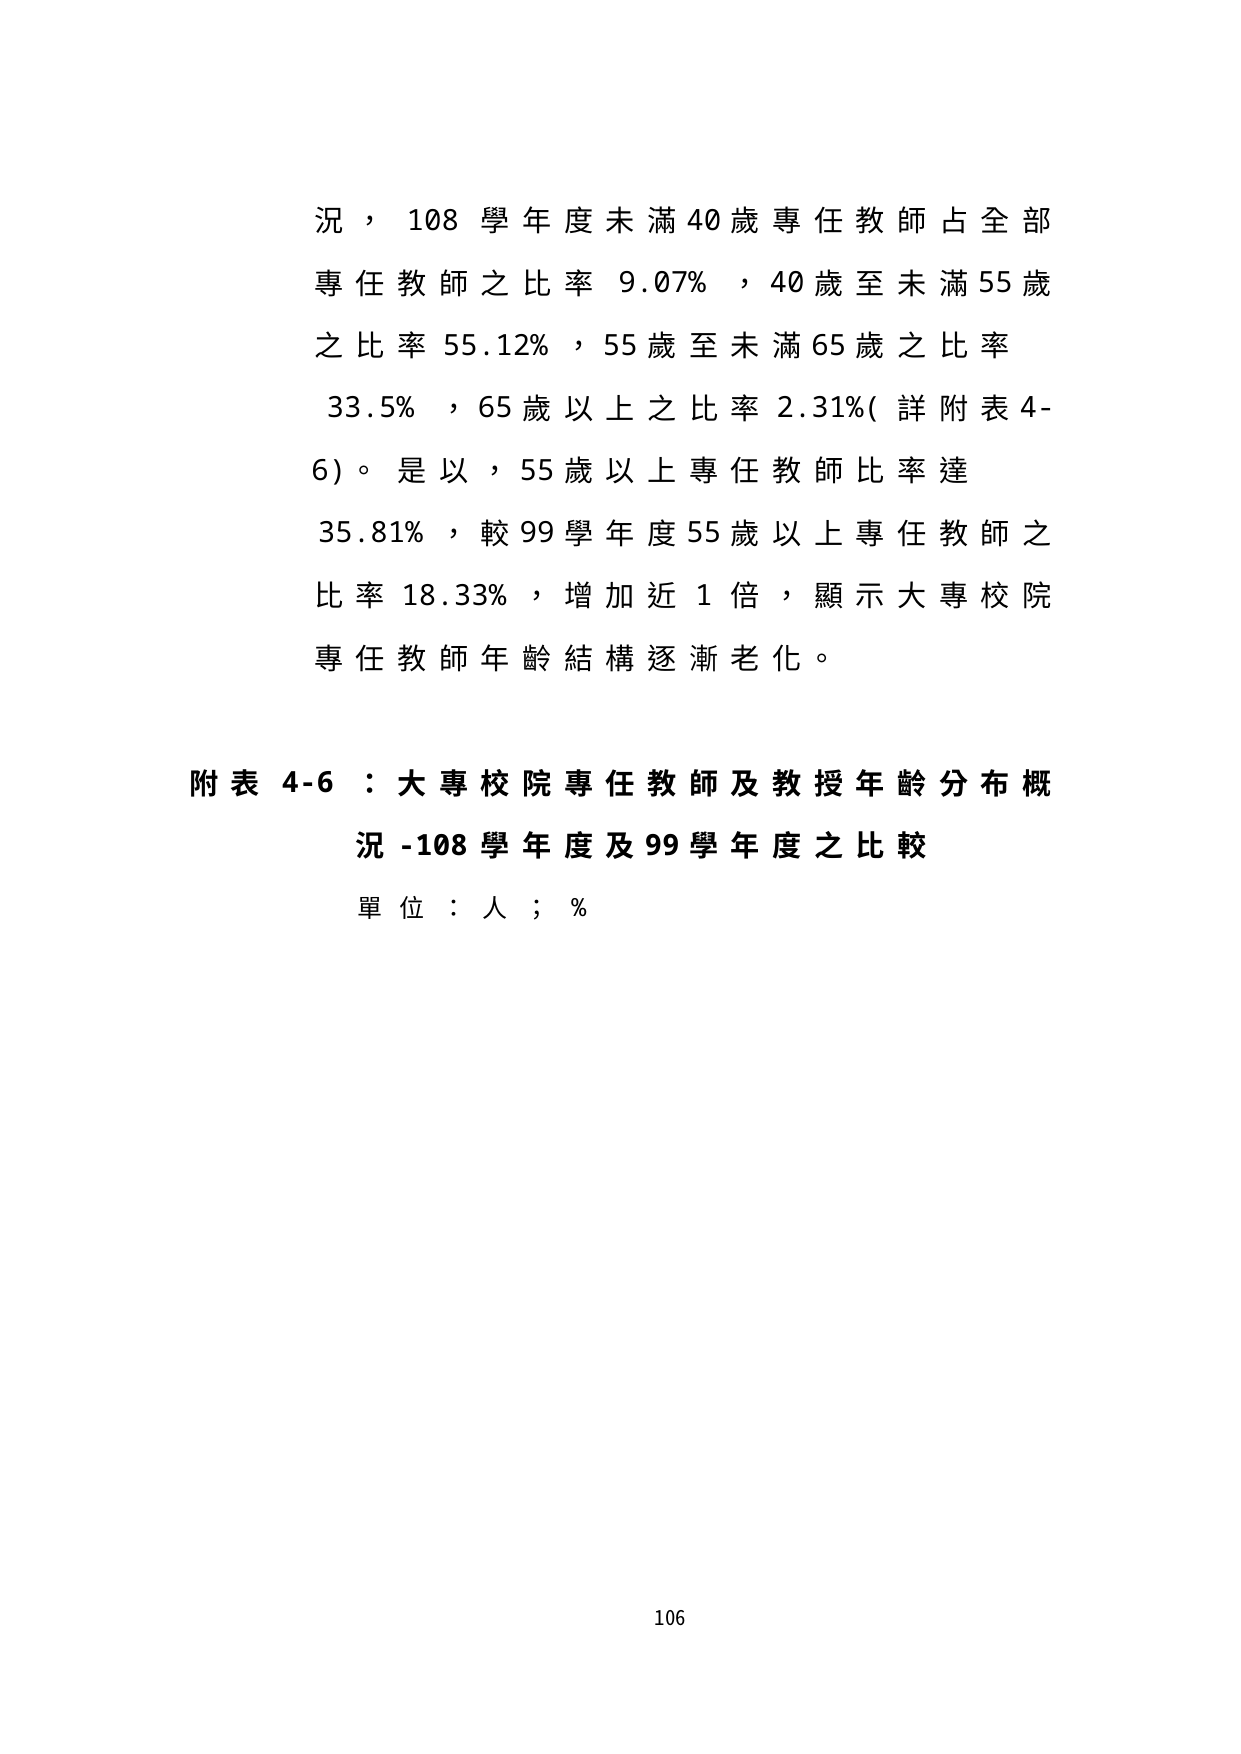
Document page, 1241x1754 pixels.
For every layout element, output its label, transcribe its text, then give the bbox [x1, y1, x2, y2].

text 況，108學年度未滿40歲專任教師占全部專任教師之比率9.07%，40歲至未滿55歲之比率55.12%，55歲至未滿65歲之比率33.5%，65歲以上之比率2.31%(詳附表4-6)。是以，55歲以上專任教師比率達35.81%，較99學年度55歲以上專任教師之比率18.33%，增加近1倍，顯示大專校院專任教師年齡結構逐漸老化。 [271, 177, 1058, 677]
text 附表4-6：大專校院專任教師及教授年齡分布概況-108學年度及99學年度之比較 單位：人；% [183, 740, 1058, 927]
